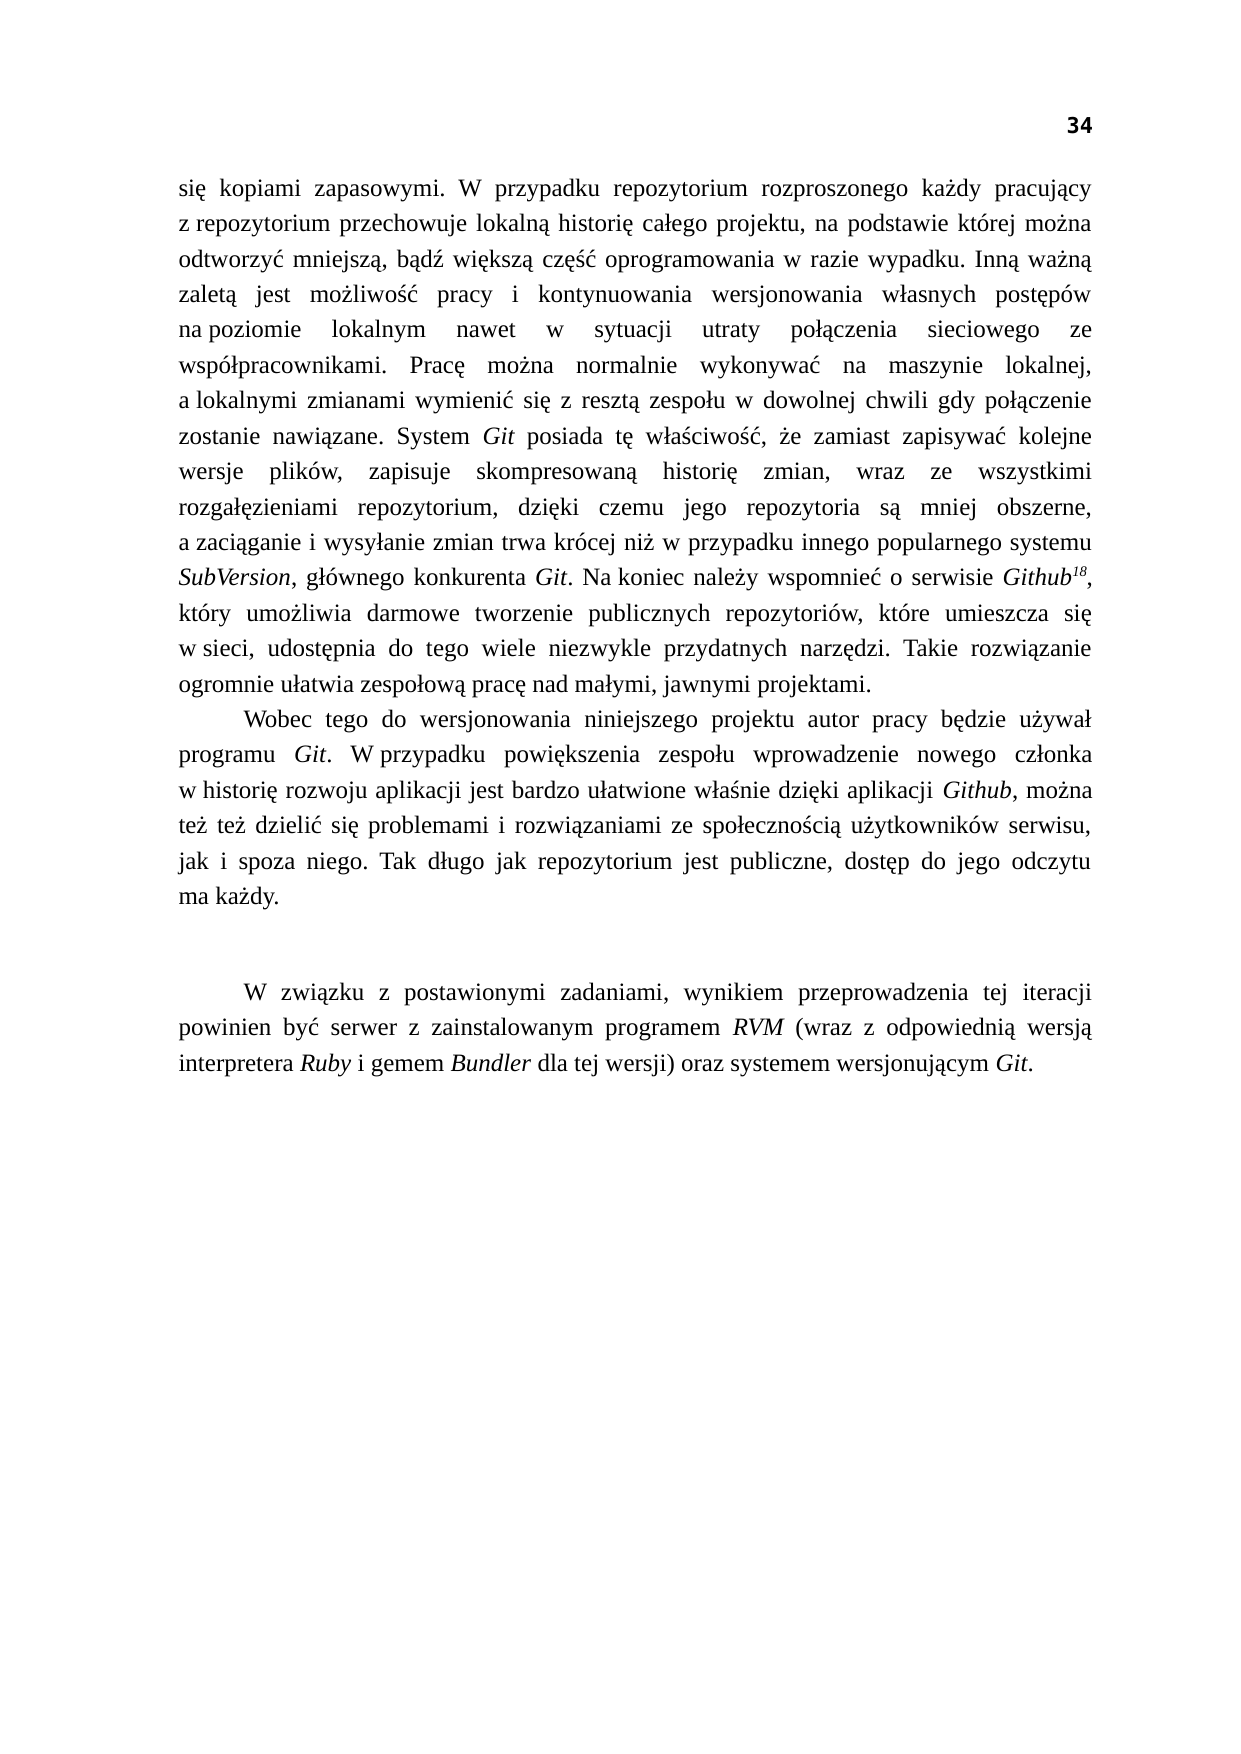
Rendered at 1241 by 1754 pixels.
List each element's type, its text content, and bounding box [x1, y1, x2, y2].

text się kopiami zapasowymi. W przypadku repozytorium rozproszonego każdy pracujący z repozytorium przechowuje lokalną historię całego projektu, na podstawie której można odtworzyć mniejszą, bądź większą część oprogramowania w razie wypadku. Inną ważną zaletą jest możliwość pracy i kontynuowania wersjonowania własnych postępów na poziomie lokalnym nawet w sytuacji utraty połączenia sieciowego ze współpracownikami. Pracę można normalnie wykonywać na maszynie lokalnej, a lokalnymi zmianami wymienić się z resztą zespołu w dowolnej chwili gdy połączenie zostanie nawiązane. System Git posiada tę właściwość, że zamiast zapisywać kolejne wersje plików, zapisuje skompresowaną historię zmian, wraz ze wszystkimi rozgałęzieniami repozytorium, dzięki czemu jego repozytoria są mniej obszerne, a zaciąganie i wysyłanie zmian trwa krócej niż w przypadku innego popularnego systemu SubVersion, głównego konkurenta Git. Na koniec należy wspomnieć o serwisie Github, który umożliwia darmowe tworzenie publicznych repozytoriów, które umieszcza się w sieci, udostępnia do tego wiele niezwykle przydatnych narzędzi. Takie rozwiązanie ogromnie ułatwia zespołową pracę nad małymi, jawnymi projektami. [178, 168, 1093, 699]
text W związku z postawionymi zadaniami, wynikiem przeprowadzenia tej iteracji powinien być serwer z zainstalowanym programem RVM (wraz z odpowiednią wersją interpretera Ruby i gemem Bundler dla tej wersji) oraz systemem wersjonującym Git. [178, 972, 1093, 1078]
text Wobec tego do wersjonowania niniejszego projektu autor pracy będzie używał programu Git. W przypadku powiększenia zespołu wprowadzenie nowego członka w historię rozwoju aplikacji jest bardzo ułatwione właśnie dzięki aplikacji Github, można też też dzielić się problemami i rozwiązaniami ze społecznością użytkowników serwisu, jak i spoza niego. Tak długo jak repozytorium jest publiczne, dostęp do jego odczytu ma każdy. [178, 699, 1093, 912]
